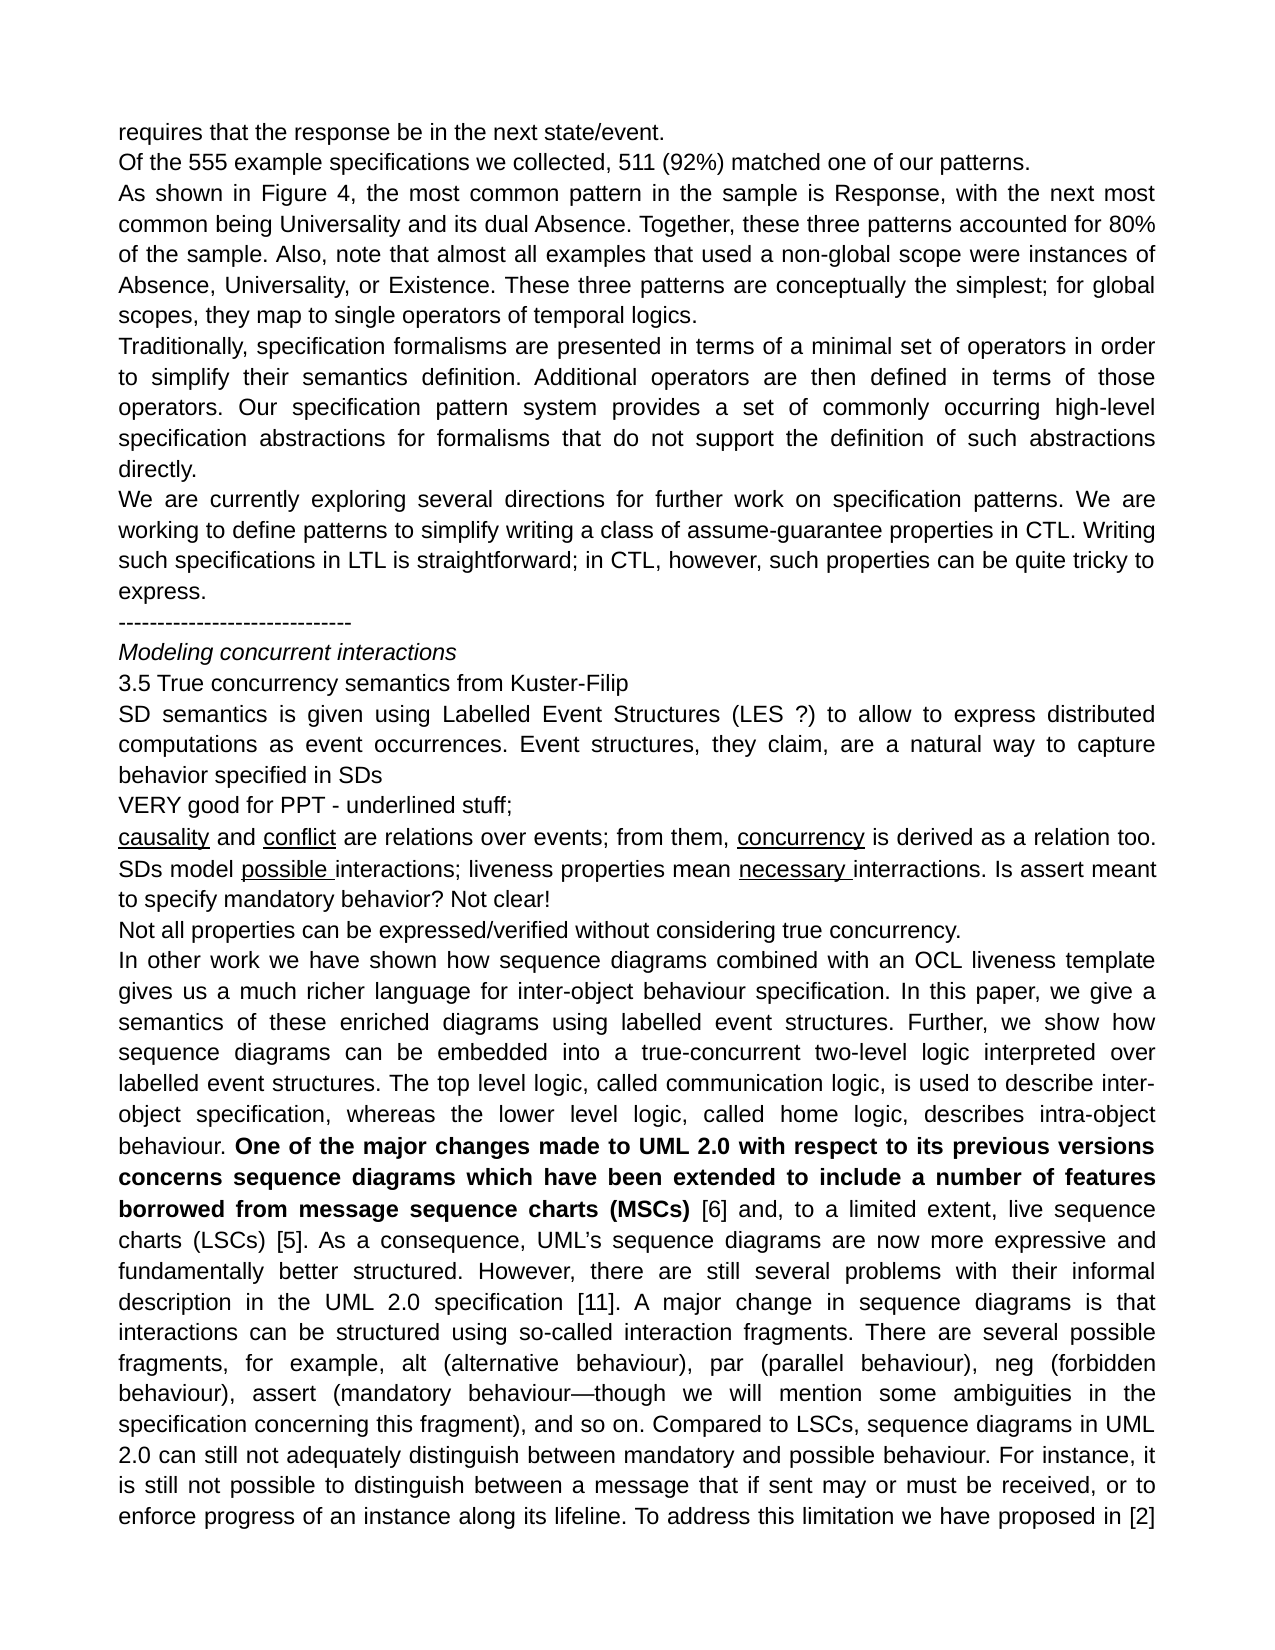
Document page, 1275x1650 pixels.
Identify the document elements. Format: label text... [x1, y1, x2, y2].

text VERY good for PPT - underlined stuff; [118, 792, 1157, 819]
text 3.5 True concurrency semantics from Kuster-Filip [118, 669, 1157, 696]
text requires that the response be in the next state/event. [118, 118, 1157, 145]
text SD semantics is given using Labelled Event Structures (LES ?) to allow to express distributed computations as event occurrences. Event structures, they claim, are a natural way to capture behavior specified in SDs [118, 700, 1157, 788]
text Of the 555 example specifications we collected, 511 (92%) matched one of our patterns. [118, 149, 1157, 176]
text As shown in Figure 4, the most common pattern in the sample is Response, with the next most common being Universality and its dual Absence. Together, these three patterns accounted for 80% of the sample. Also, note that almost all examples that used a non-global scope were instances of Absence, Universality, or Existence. These three patterns are conceptually the simplest; for global scopes, they map to single operators of temporal logics. [118, 179, 1157, 329]
text causality and conflict are relations over events; from them, concurrency is derived as a relation too. SDs model possible interactions; liveness properties mean necessary interractions. Is assert meant to specify mandatory behavior? Not clear! [118, 822, 1157, 912]
text Not all properties can be expressed/verified without considering true concurrency. [118, 916, 1157, 943]
text Modeling concurrent interactions [118, 639, 1157, 666]
text We are currently exploring several directions for further work on specification patterns. We are working to define patterns to simplify writing a class of assume-guarantee properties in CTL. Writing such specifications in LTL is straightforward; in CTL, however, such properties can be quite tricky to express. [118, 486, 1157, 604]
text In other work we have shown how sequence diagrams combined with an OCL liveness template gives us a much richer language for inter-object behaviour specification. In this paper, we give a semantics of these enriched diagrams using labelled event structures. Further, we show how sequence diagrams can be embedded into a true-concurrent two-level logic interpreted over labelled event structures. The top level logic, called communication logic, is used to describe inter-object specification, whereas the lower level logic, called home logic, describes intra-object behaviour. One of the major changes made to UML 2.0 with respect to its previous versions concerns sequence diagrams which have been extended to include a number of features borrowed from message sequence charts (MSCs) [6] and, to a limited extent, live sequence charts (LSCs) [5]. As a consequence, UML’s sequence diagrams are now more expressive and fundamentally better structured. However, there are still several problems with their informal description in the UML 2.0 specification [11]. A major change in sequence diagrams is that interactions can be structured using so-called interaction fragments. There are several possible fragments, for example, alt (alternative behaviour), par (parallel behaviour), neg (forbidden behaviour), assert (mandatory behaviour—though we will mention some ambiguities in the specification concerning this fragment), and so on. Compared to LSCs, sequence diagrams in UML 2.0 can still not adequately distinguish between mandatory and possible behaviour. For instance, it is still not possible to distinguish between a message that if sent may or must be received, or to enforce progress of an instance along its lifeline. To address this limitation we have proposed in [2] [118, 947, 1157, 1529]
text Traditionally, specification formalisms are presented in terms of a minimal set of operators in order to simplify their semantics definition. Additional operators are then defined in terms of those operators. Our specification pattern system provides a set of commonly occurring high-level specification abstractions for formalisms that do not support the definition of such abstractions directly. [118, 332, 1157, 482]
text ------------------------------ [118, 608, 1157, 635]
